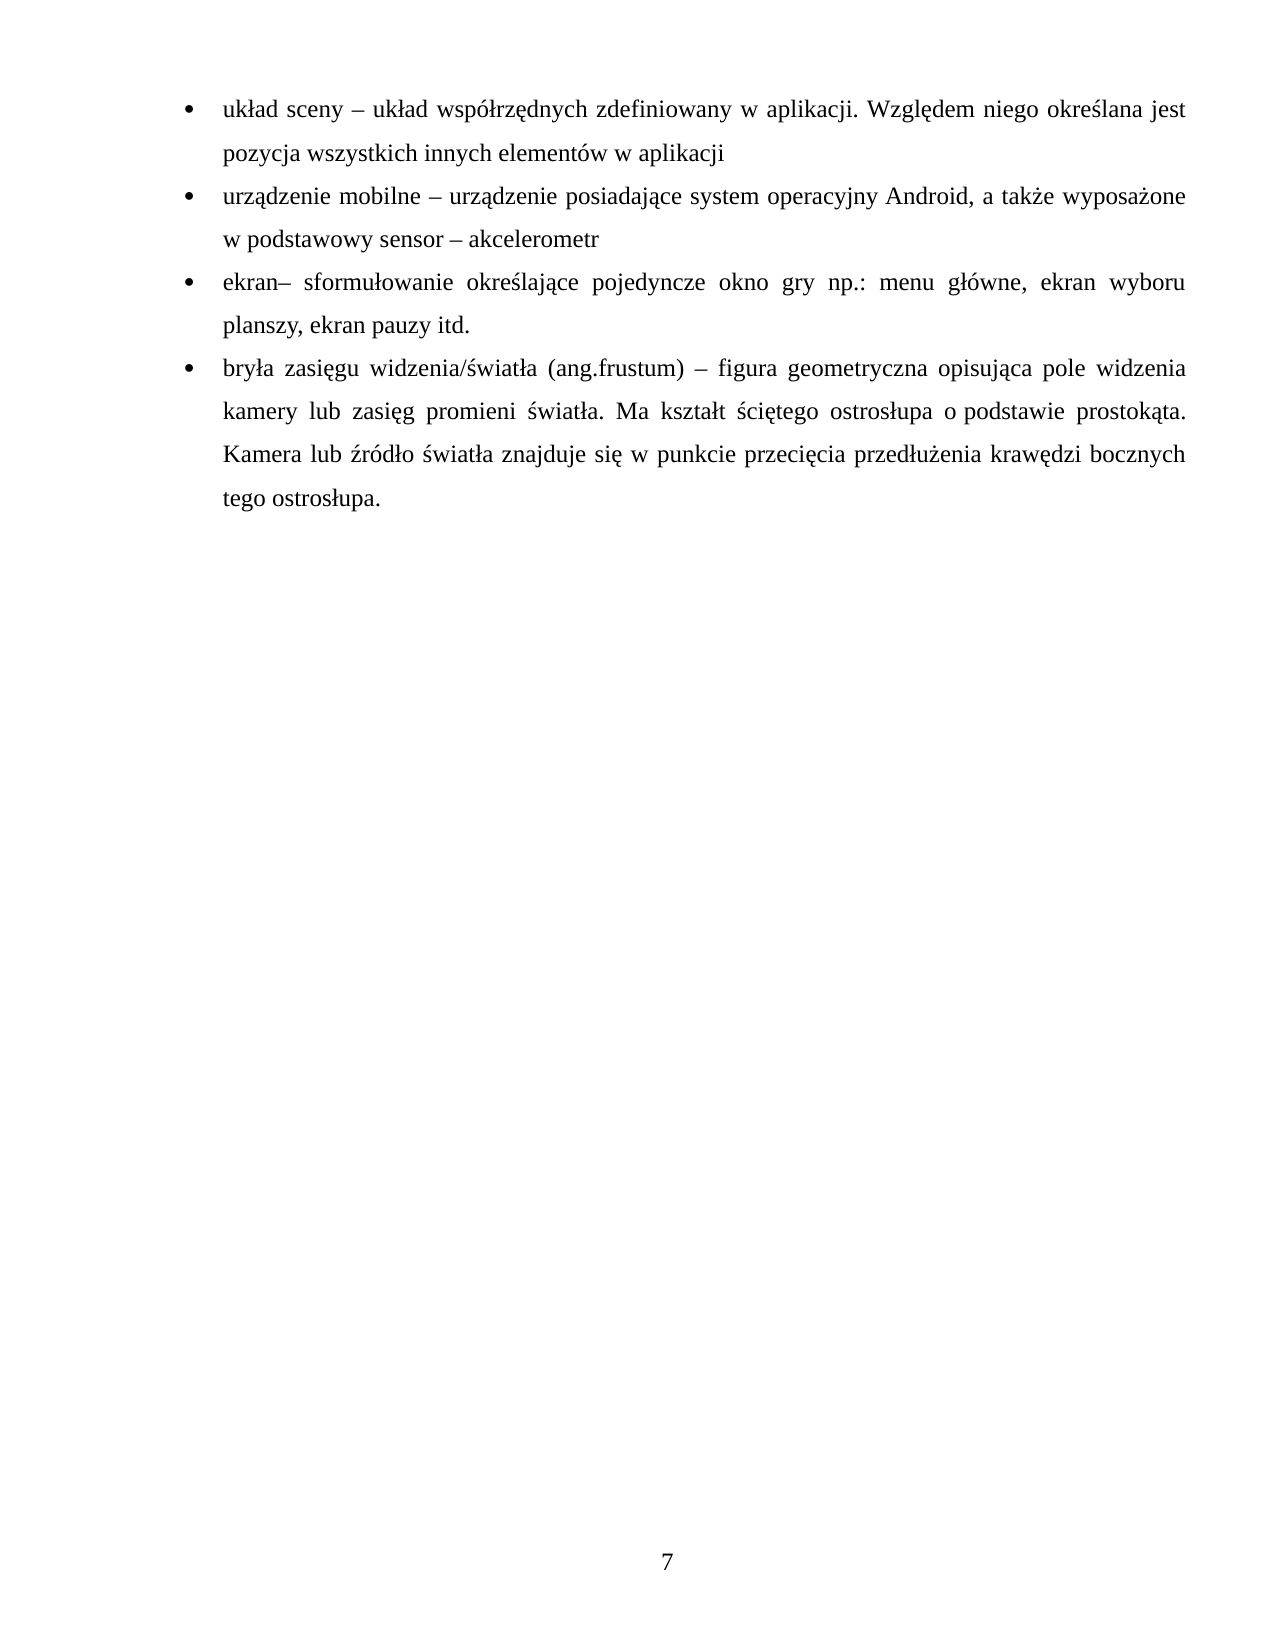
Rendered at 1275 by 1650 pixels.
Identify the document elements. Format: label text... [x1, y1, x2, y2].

list urządzenie mobilne – urządzenie posiadające system operacyjny Android, a także wyposażone w podstawowy sensor – akcelerometr [185, 181, 1186, 253]
list ekran– sformułowanie określające pojedyncze okno gry np.: menu główne, ekran wyboru planszy, ekran pauzy itd. [185, 267, 1186, 339]
list bryła zasięgu widzenia/światła (ang.frustum) – figura geometryczna opisująca pole widzenia kamery lub zasięg promieni światła. Ma kształt ściętego ostrosłupa o podstawie prostokąta. Kamera lub źródło światła znajduje się w punkcie przecięcia przedłużenia krawędzi bocznych tego ostrosłupa. [185, 353, 1186, 511]
list układ sceny – układ współrzędnych zdefiniowany w aplikacji. Względem niego określana jest pozycja wszystkich innych elementów w aplikacji [185, 94, 1186, 166]
